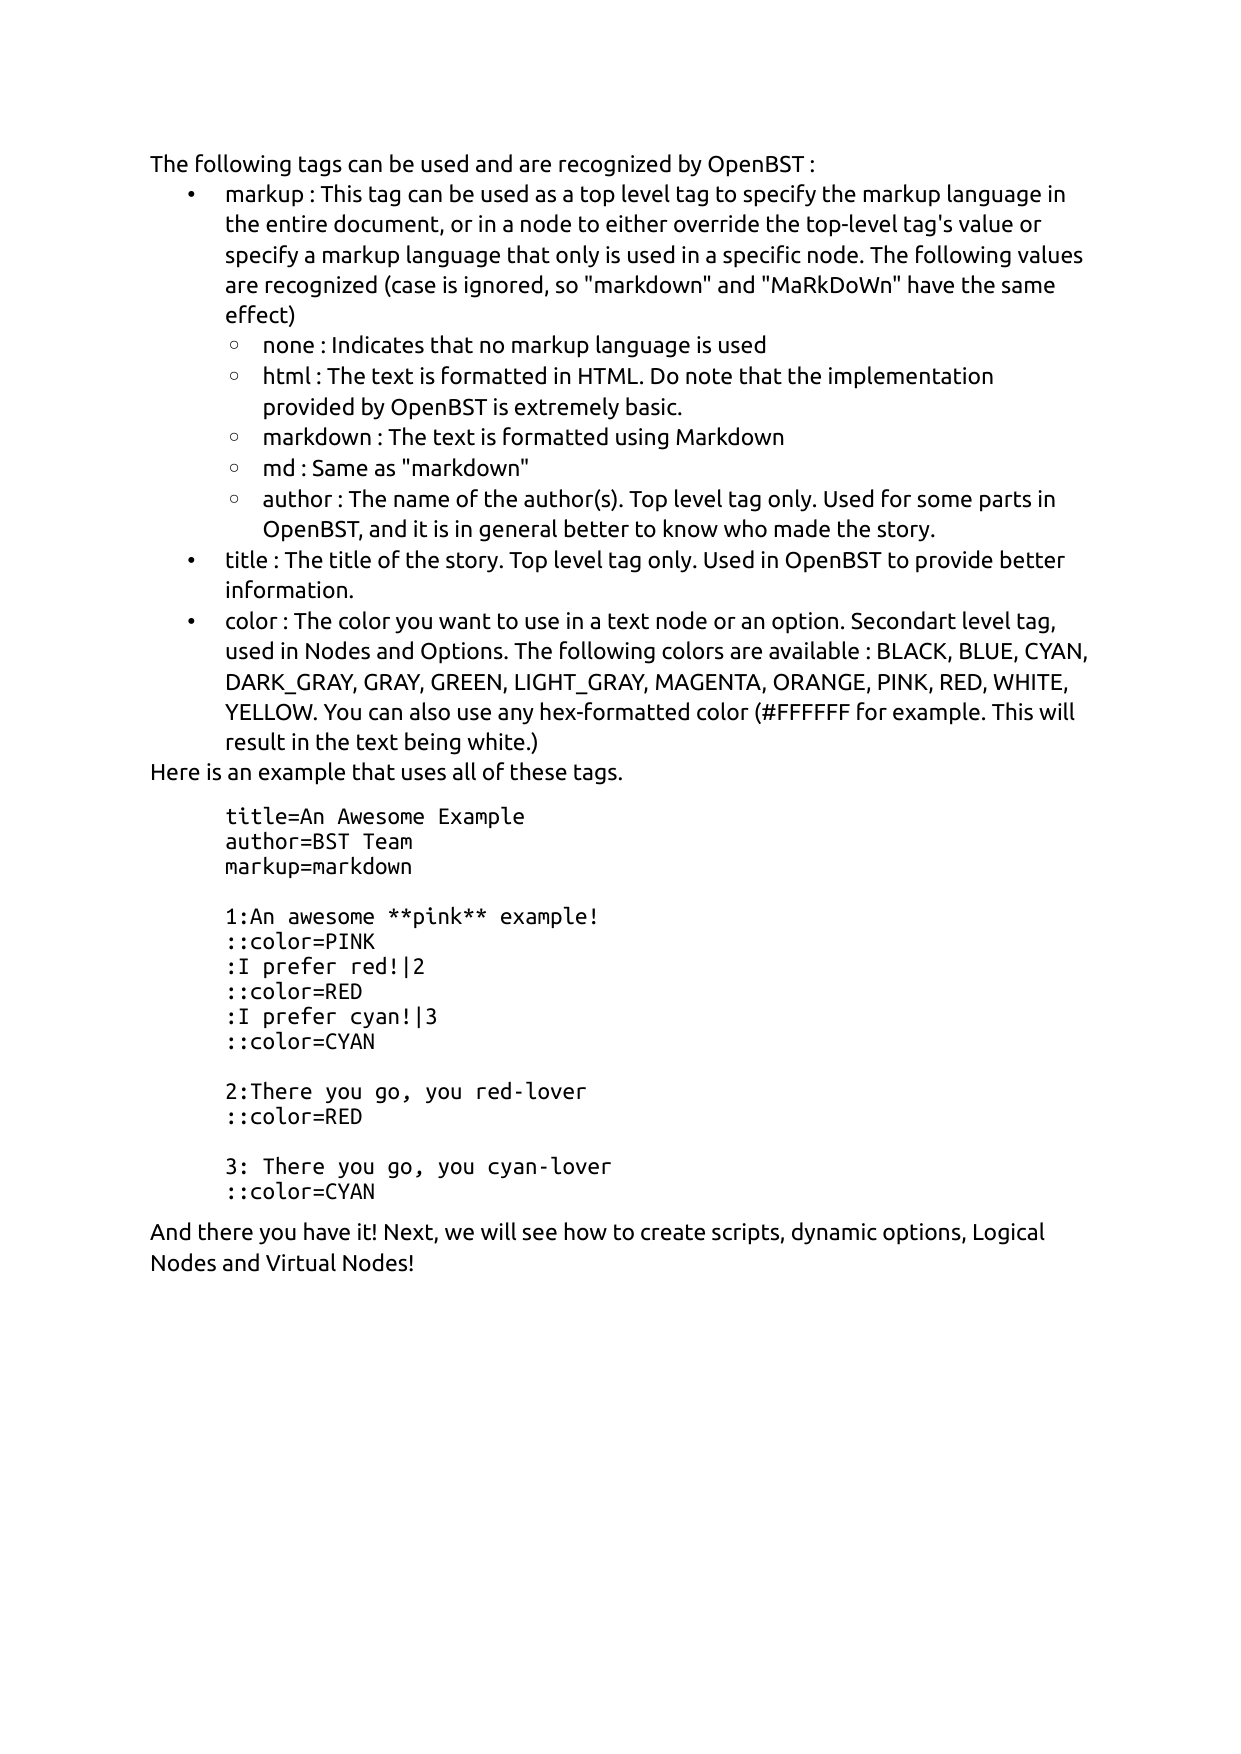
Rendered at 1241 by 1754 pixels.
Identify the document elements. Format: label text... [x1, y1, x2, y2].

text ::color=PINK [225, 929, 1090, 954]
list markup : This tag can be used as a top level tag to specify the markup language in the entire document, or in a node to either override the top-level tag's value or specify a markup language that only is used in a specific node. The following values are recognized (case is ignored, so "markdown" and "MaRkDoWn" have the same effect) [187, 180, 1090, 328]
list md : Same as "markdown" [225, 454, 1090, 481]
text title=An Awesome Example [225, 804, 1090, 829]
list title : The title of the story. Top level tag only. Used in OpenBST to provide better information. [187, 546, 1090, 603]
text markup=markdown [225, 854, 1090, 879]
text ::color=RED [225, 979, 1090, 1004]
text The following tags can be used and are recognized by OpenBST : [150, 150, 1090, 176]
list none : Indicates that no markup language is used [225, 332, 1090, 359]
list markdown : The text is formatted using Markdown [225, 423, 1090, 450]
text ::color=RED [225, 1104, 1090, 1129]
text 3: There you go, you cyan-lover [225, 1154, 1090, 1179]
text ::color=CYAN [225, 1179, 1090, 1204]
text author=BST Team [225, 829, 1090, 854]
text ::color=CYAN [225, 1029, 1090, 1054]
text :I prefer cyan!|3 [225, 1004, 1090, 1029]
text 1:An awesome **pink** example! [225, 904, 1090, 929]
text 2:There you go, you red-lover [225, 1079, 1090, 1104]
list color : The color you want to use in a text node or an option. Secondart level tag, used in Nodes and Options. The following colors are available : BLACK, BLUE, CYAN, DARK_GRAY, GRAY, GREEN, LIGHT_GRAY, MAGENTA, ORANGE, PINK, RED, WHITE, YELLOW. You can also use any hex-formatted color (#FFFFFF for example. This will result in the text being white.) [187, 607, 1090, 755]
list author : The name of the author(s). Top level tag only. Used for some parts in OpenBST, and it is in general better to know who made the story. [225, 485, 1090, 542]
text Here is an example that uses all of these tags. [150, 759, 1090, 785]
text :I prefer red!|2 [225, 954, 1090, 979]
text And there you have it! Next, we will see how to create scripts, dynamic options, Logical Nodes and Virtual Nodes! [150, 1219, 1090, 1275]
list html : The text is formatted in HTML. Do note that the implementation provided by OpenBST is extremely basic. [225, 363, 1090, 420]
